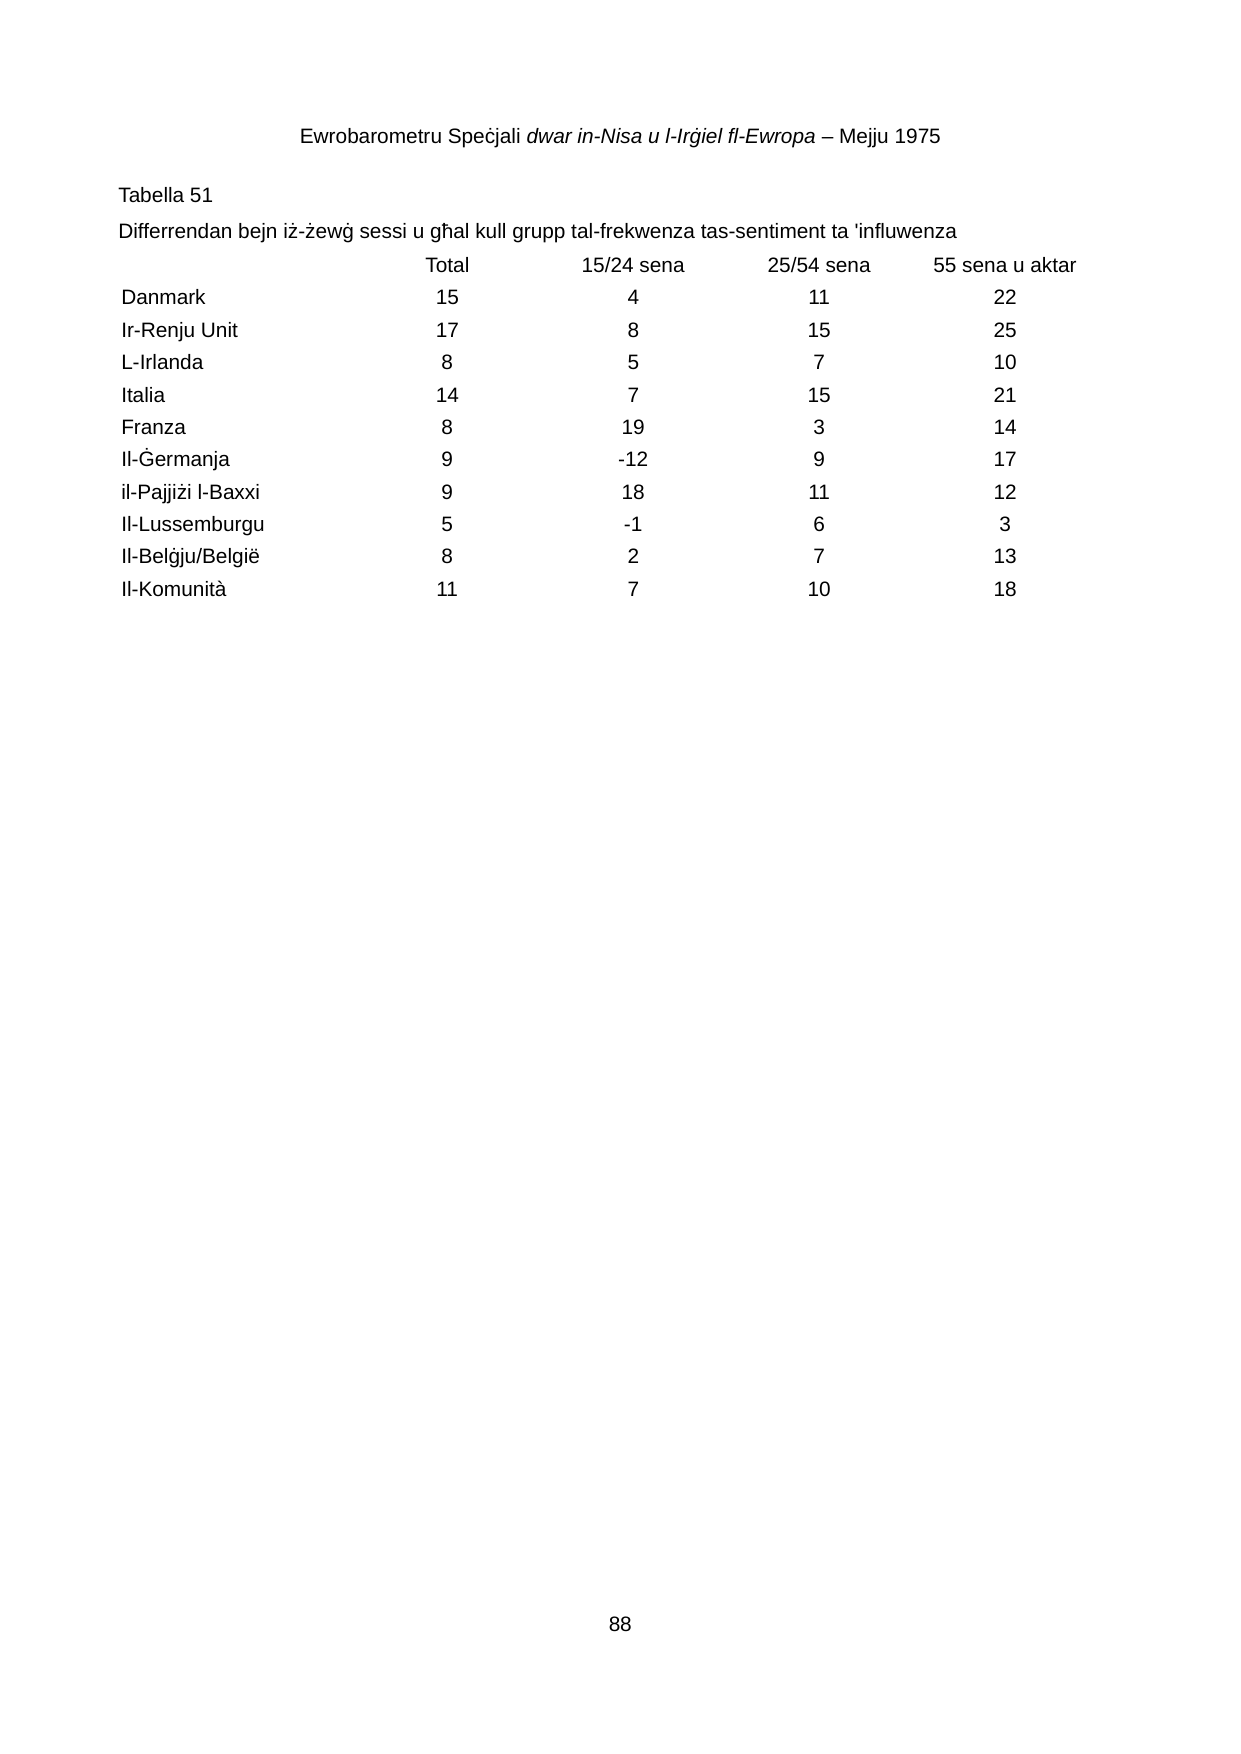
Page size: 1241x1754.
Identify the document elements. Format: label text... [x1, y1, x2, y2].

text Tabella 51 [118, 183, 1122, 207]
table_cell 11 [726, 475, 912, 508]
table_cell 7 [726, 540, 912, 573]
table_cell 15 [354, 281, 540, 313]
table_cell -12 [540, 443, 726, 475]
table_cell 10 [912, 346, 1098, 378]
table_cell Il-Komunità [118, 573, 354, 605]
table_header 15/24 sena [540, 249, 726, 281]
text Differrendan bejn iż-żewġ sessi u għal kull grupp tal-frekwenza tas-sentiment ta 'influwenza [118, 219, 1122, 243]
table_header 55 sena u aktar [912, 249, 1098, 281]
table_cell Ir-Renju Unit [118, 314, 354, 346]
table_cell Italia [118, 378, 354, 411]
table_cell 25 [912, 314, 1098, 346]
table_cell 18 [540, 475, 726, 508]
table_header 25/54 sena [726, 249, 912, 281]
table_cell 19 [540, 411, 726, 443]
table_header [118, 249, 354, 281]
table_cell 4 [540, 281, 726, 313]
table_cell 8 [354, 411, 540, 443]
table_cell 9 [726, 443, 912, 475]
table_cell 9 [354, 443, 540, 475]
table_cell 10 [726, 573, 912, 605]
table_cell 22 [912, 281, 1098, 313]
table_cell Il-Belġju/België [118, 540, 354, 573]
table_cell 8 [540, 314, 726, 346]
table_cell 14 [354, 378, 540, 411]
table_cell 11 [726, 281, 912, 313]
table_cell 8 [354, 540, 540, 573]
table_cell 18 [912, 573, 1098, 605]
table_cell Danmark [118, 281, 354, 313]
table_header Total [354, 249, 540, 281]
table_cell 17 [912, 443, 1098, 475]
table_cell 15 [726, 378, 912, 411]
table_cell 7 [540, 573, 726, 605]
table_cell 2 [540, 540, 726, 573]
table_cell 15 [726, 314, 912, 346]
table_cell 9 [354, 475, 540, 508]
table_cell 5 [540, 346, 726, 378]
table_cell Il-Ġermanja [118, 443, 354, 475]
table_cell Il-Lussemburgu [118, 508, 354, 540]
table_cell 14 [912, 411, 1098, 443]
table_cell 21 [912, 378, 1098, 411]
table_cell Franza [118, 411, 354, 443]
table_cell 13 [912, 540, 1098, 573]
table_cell 7 [726, 346, 912, 378]
table_cell 8 [354, 346, 540, 378]
table_cell 7 [540, 378, 726, 411]
table_cell L-Irlanda [118, 346, 354, 378]
table_cell 5 [354, 508, 540, 540]
table_cell il-Pajjiżi l-Baxxi [118, 475, 354, 508]
table_cell -1 [540, 508, 726, 540]
table_cell 6 [726, 508, 912, 540]
table_cell 12 [912, 475, 1098, 508]
table_cell 11 [354, 573, 540, 605]
table_cell 3 [726, 411, 912, 443]
table_cell 17 [354, 314, 540, 346]
table_cell 3 [912, 508, 1098, 540]
